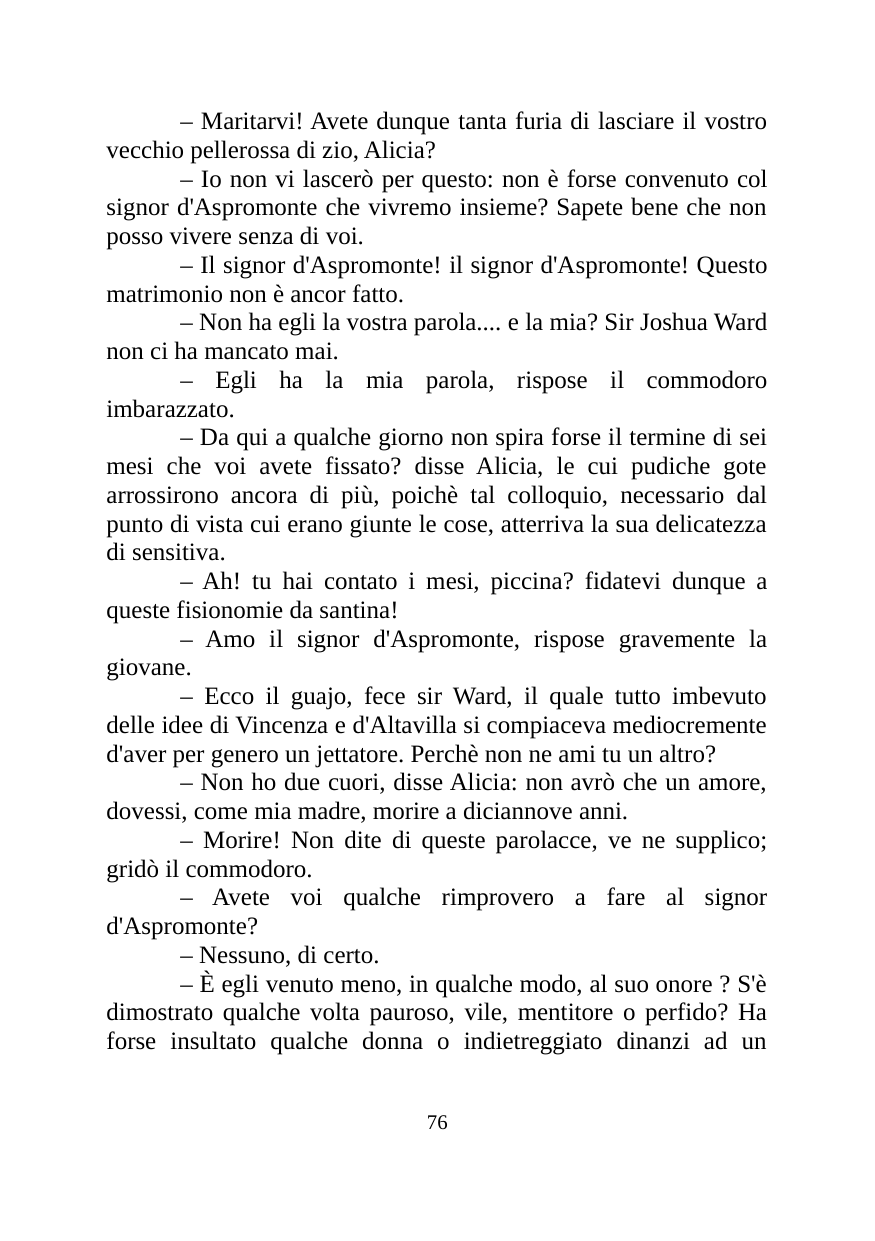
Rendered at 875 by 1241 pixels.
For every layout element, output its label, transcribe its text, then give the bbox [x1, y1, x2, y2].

text – Non ho due cuori, disse Alicia: non avrò che un amore, dovessi, come mia madre, morire a diciannove anni. [106, 767, 768, 825]
text – Non ha egli la vostra parola.... e la mia? Sir Joshua Ward non ci ha mancato mai. [106, 307, 768, 365]
text – Da qui a qualche giorno non spira forse il termine di sei mesi che voi avete fissato? disse Alicia, le cui pudiche gote arrossirono ancora di più, poichè tal colloquio, necessario dal punto di vista cui erano giunte le cose, atterriva la sua delicatezza di sensitiva. [106, 422, 768, 566]
text – Maritarvi! Avete dunque tanta furia di lasciare il vostro vecchio pellerossa di zio, Alicia? [106, 106, 768, 164]
text – Io non vi lascerò per questo: non è forse convenuto col signor d'Aspromonte che vivremo insieme? Sapete bene che non posso vivere senza di voi. [106, 164, 768, 250]
text – È egli venuto meno, in qualche modo, al suo onore ? S'è dimostrato qualche volta pauroso, vile, mentitore o perfido? Ha forse insultato qualche donna o indietreggiato dinanzi ad un [106, 969, 768, 1055]
text – Morire! Non dite di queste parolacce, ve ne supplico; gridò il commodoro. [106, 825, 768, 882]
text – Egli ha la mia parola, rispose il commodoro imbarazzato. [106, 365, 768, 422]
text – Nessuno, di certo. [106, 940, 768, 969]
text – Avete voi qualche rimprovero a fare al signor d'Aspromonte? [106, 882, 768, 940]
text – Il signor d'Aspromonte! il signor d'Aspromonte! Questo matrimonio non è ancor fatto. [106, 250, 768, 307]
text – Ecco il guajo, fece sir Ward, il quale tutto imbevuto delle idee di Vincenza e d'Altavilla si compiaceva mediocremente d'aver per genero un jettatore. Perchè non ne ami tu un altro? [106, 681, 768, 767]
text – Amo il signor d'Aspromonte, rispose gravemente la giovane. [106, 624, 768, 681]
text – Ah! tu hai contato i mesi, piccina? fidatevi dunque a queste fisionomie da santina! [106, 566, 768, 624]
